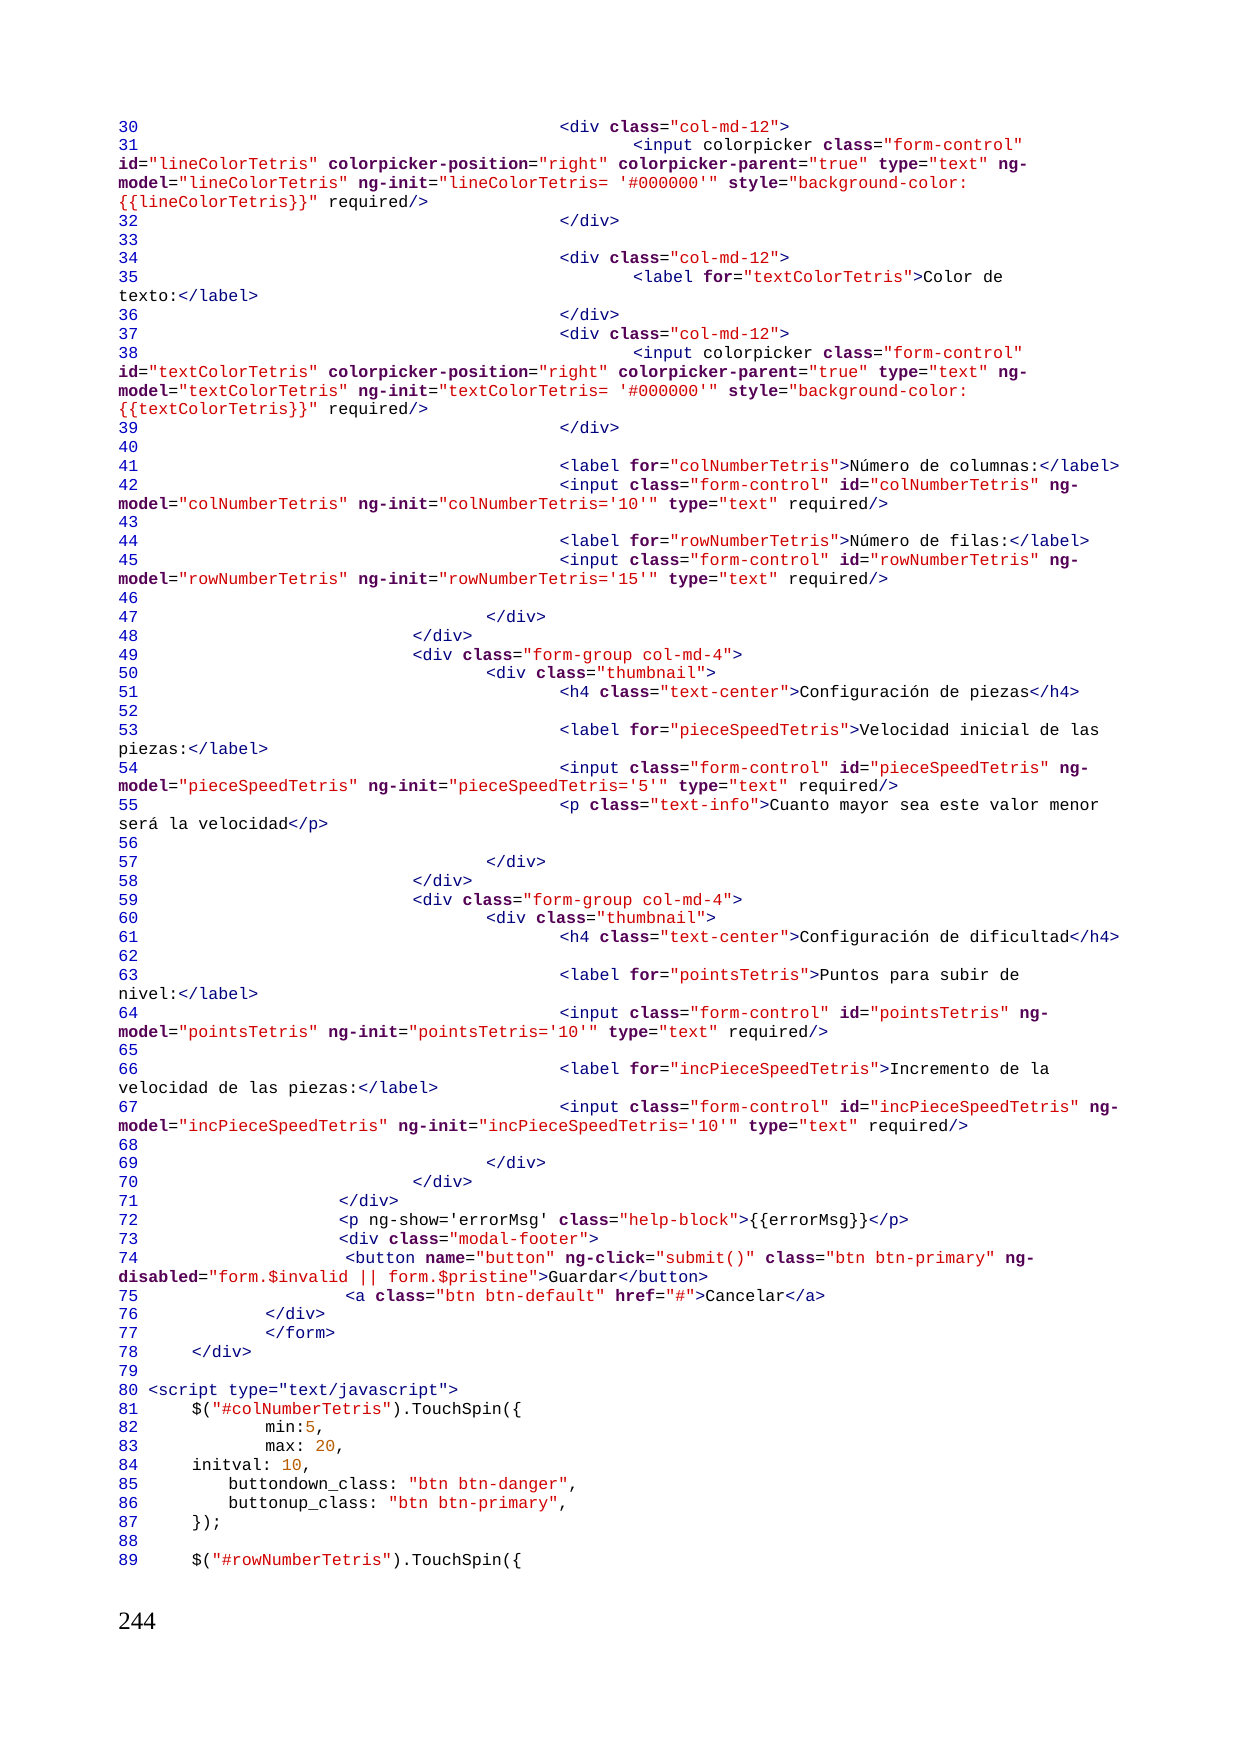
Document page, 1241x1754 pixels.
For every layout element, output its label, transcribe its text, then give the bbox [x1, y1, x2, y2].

text 86 buttonup_class: "btn btn-primary", [118, 1494, 1122, 1513]
text 39 </div> [118, 420, 1122, 439]
text 31 <input colorpicker class="form-control" id="lineColorTetris" colorpicker-position="right" colorpicker-parent="true" type="text" ng-model="lineColorTetris" ng-init="lineColorTetris= '#000000'" style="background-color:{{lineColorTetris}}" required/> [118, 137, 1122, 212]
text 79 [118, 1362, 1122, 1381]
text 36 </div> [118, 307, 1122, 326]
text 55 <p class="text-info">Cuanto mayor sea este valor menor será la velocidad</p> [118, 797, 1122, 834]
text 38 <input colorpicker class="form-control" id="textColorTetris" colorpicker-position="right" colorpicker-parent="true" type="text" ng-model="textColorTetris" ng-init="textColorTetris= '#000000'" style="background-color:{{textColorTetris}}" required/> [118, 344, 1122, 420]
text 42 <input class="form-control" id="colNumberTetris" ng-model="colNumberTetris" ng-init="colNumberTetris='10'" type="text" required/> [118, 476, 1122, 514]
text 72 <p ng-show='errorMsg' class="help-block">{{errorMsg}}</p> [118, 1212, 1122, 1231]
text 80 <script type="text/javascript"> [118, 1381, 1122, 1400]
text 35 <label for="textColorTetris">Color de texto:</label> [118, 269, 1122, 307]
text 56 [118, 834, 1122, 853]
text 68 [118, 1136, 1122, 1155]
text 77 </form> [118, 1325, 1122, 1344]
text 63 <label for="pointsTetris">Puntos para subir de nivel:</label> [118, 967, 1122, 1004]
text 51 <h4 class="text-center">Configuración de piezas</h4> [118, 684, 1122, 703]
text 76 </div> [118, 1306, 1122, 1325]
text 50 <div class="thumbnail"> [118, 665, 1122, 684]
text 60 <div class="thumbnail"> [118, 910, 1122, 929]
text 54 <input class="form-control" id="pieceSpeedTetris" ng-model="pieceSpeedTetris" ng-init="pieceSpeedTetris='5'" type="text" required/> [118, 759, 1122, 797]
text 49 <div class="form-group col-md-4"> [118, 646, 1122, 665]
text 78 </div> [118, 1344, 1122, 1362]
text 65 [118, 1042, 1122, 1061]
text 89 $("#rowNumberTetris").TouchSpin({ [118, 1551, 1122, 1570]
text 83 max: 20, [118, 1438, 1122, 1457]
text 64 <input class="form-control" id="pointsTetris" ng-model="pointsTetris" ng-init="pointsTetris='10'" type="text" required/> [118, 1004, 1122, 1042]
text 66 <label for="incPieceSpeedTetris">Incremento de la velocidad de las piezas:</label> [118, 1061, 1122, 1098]
text 71 </div> [118, 1193, 1122, 1212]
text 44 <label for="rowNumberTetris">Número de filas:</label> [118, 533, 1122, 552]
text 47 </div> [118, 608, 1122, 627]
text 69 </div> [118, 1155, 1122, 1174]
text 46 [118, 589, 1122, 608]
text 70 </div> [118, 1174, 1122, 1193]
text 82 min:5, [118, 1419, 1122, 1438]
text 61 <h4 class="text-center">Configuración de dificultad</h4> [118, 929, 1122, 948]
text 52 [118, 703, 1122, 721]
text 84 initval: 10, [118, 1457, 1122, 1476]
text 40 [118, 439, 1122, 457]
text 74 <button name="button" ng-click="submit()" class="btn btn-primary" ng-disabled="form.$invalid || form.$pristine">Guardar</button> [118, 1249, 1122, 1287]
text 43 [118, 514, 1122, 533]
text 58 </div> [118, 872, 1122, 891]
text 45 <input class="form-control" id="rowNumberTetris" ng-model="rowNumberTetris" ng-init="rowNumberTetris='15'" type="text" required/> [118, 552, 1122, 589]
text 88 [118, 1532, 1122, 1551]
text 33 [118, 231, 1122, 250]
text 53 <label for="pieceSpeedTetris">Velocidad inicial de las piezas:</label> [118, 721, 1122, 759]
text 62 [118, 948, 1122, 967]
text 34 <div class="col-md-12"> [118, 250, 1122, 269]
text 85 buttondown_class: "btn btn-danger", [118, 1476, 1122, 1494]
text 87 }); [118, 1513, 1122, 1532]
text 37 <div class="col-md-12"> [118, 326, 1122, 344]
text 73 <div class="modal-footer"> [118, 1231, 1122, 1249]
text 59 <div class="form-group col-md-4"> [118, 891, 1122, 910]
text 30 <div class="col-md-12"> [118, 118, 1122, 137]
text 48 </div> [118, 627, 1122, 646]
text 67 <input class="form-control" id="incPieceSpeedTetris" ng-model="incPieceSpeedTetris" ng-init="incPieceSpeedTetris='10'" type="text" required/> [118, 1098, 1122, 1136]
text 57 </div> [118, 853, 1122, 872]
text 41 <label for="colNumberTetris">Número de columnas:</label> [118, 457, 1122, 476]
text 75 <a class="btn btn-default" href="#">Cancelar</a> [118, 1287, 1122, 1306]
text 81 $("#colNumberTetris").TouchSpin({ [118, 1400, 1122, 1419]
text 32 </div> [118, 212, 1122, 231]
